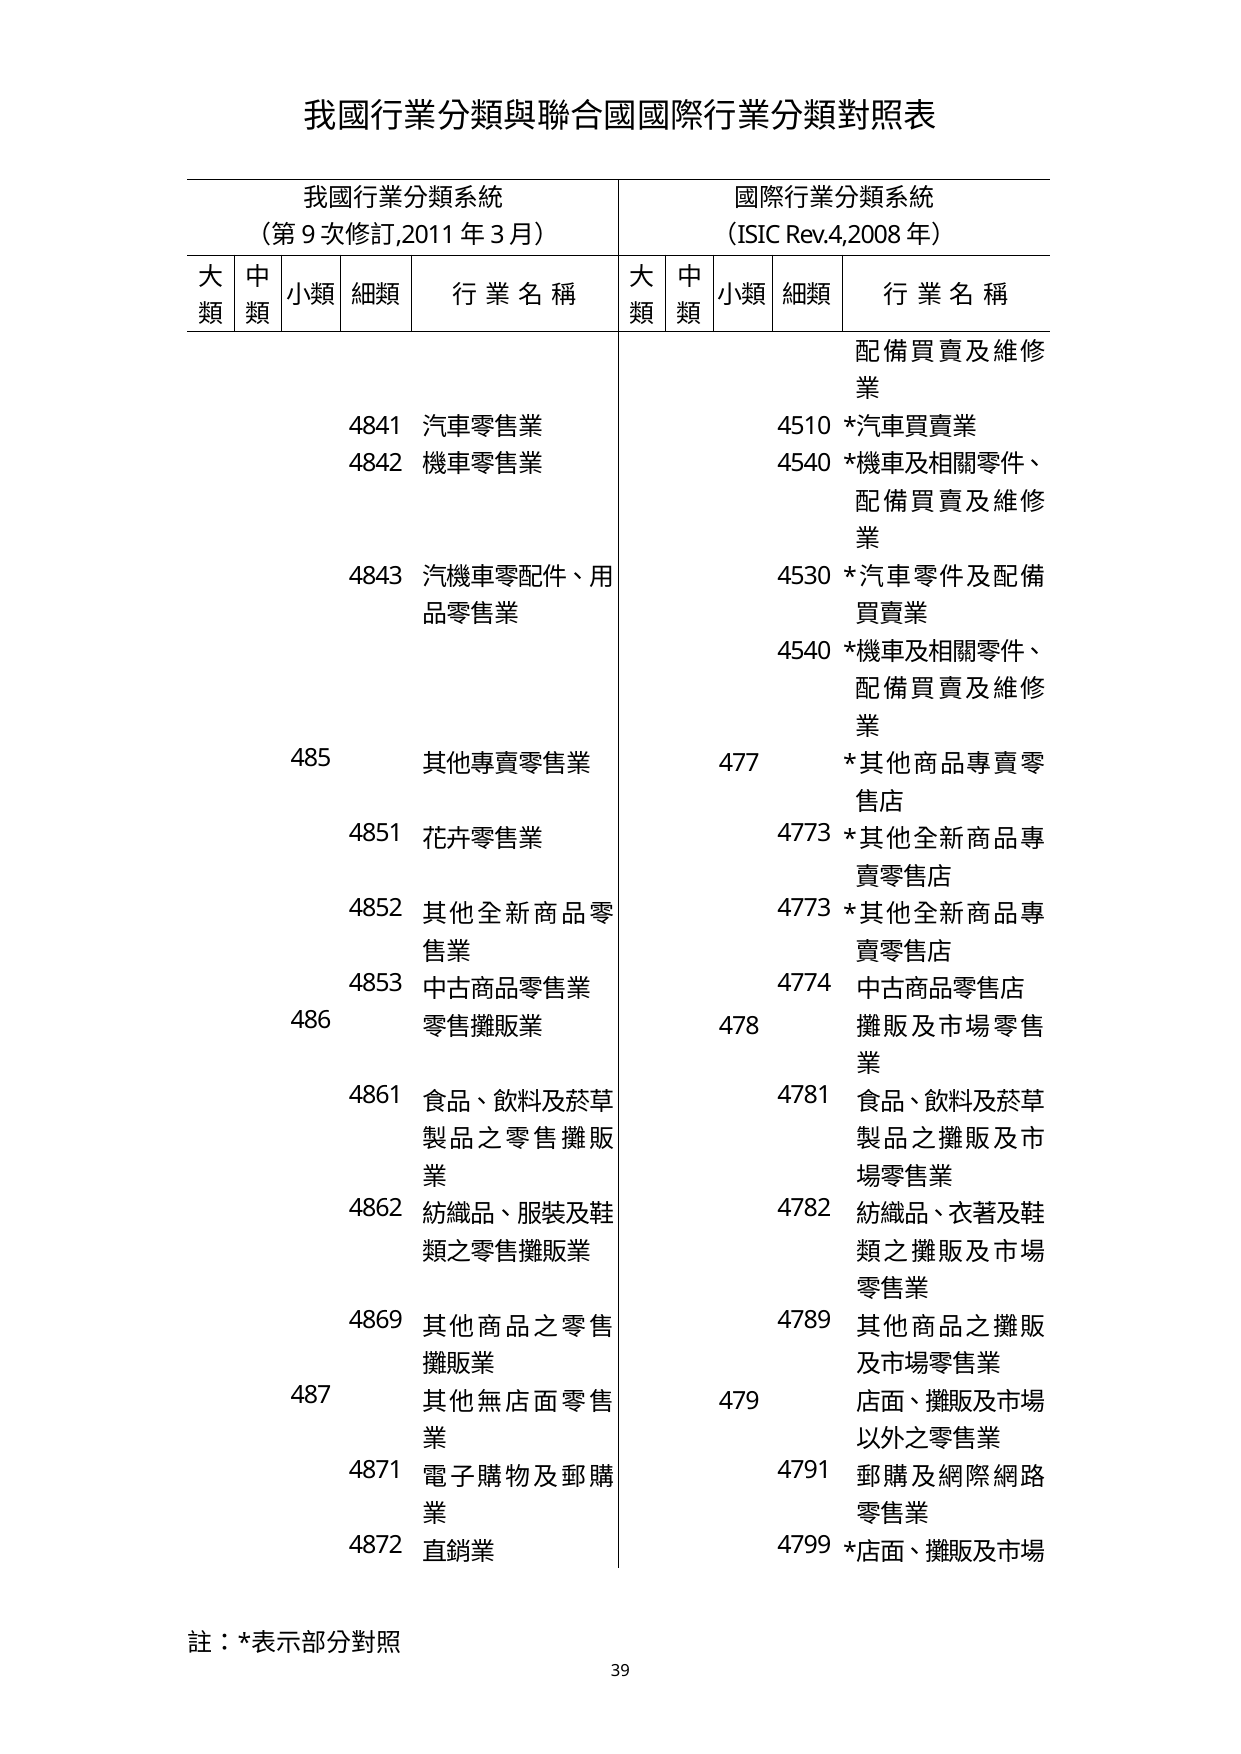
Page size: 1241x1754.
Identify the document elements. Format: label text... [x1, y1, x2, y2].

table_cell [619, 1006, 666, 1081]
table_cell [234, 743, 282, 818]
table_cell [772, 1381, 843, 1456]
table_cell [666, 556, 713, 743]
table_cell [187, 1006, 234, 1081]
table_header 我國行業分類系統 （第9次修訂,2011年3月） [187, 180, 618, 254]
table_cell 汽機車零配件、用品零售業 [412, 556, 618, 743]
table_cell 細類 [773, 256, 842, 331]
table_cell 店面、攤販及市場以外之零售業 [843, 1381, 1050, 1456]
table_cell 中類 [235, 256, 281, 331]
table_cell 中古商品零售業 [412, 968, 618, 1006]
table_cell [234, 893, 282, 968]
table_cell [666, 1456, 713, 1531]
table_cell 行 業 名 稱 [412, 256, 618, 331]
table_cell 食品、飲料及菸草製品之攤販及市場零售業 [843, 1081, 1050, 1193]
table_cell 4841 [341, 406, 412, 443]
table_cell *機車及相關零件、配備買賣及維修業 [843, 443, 1050, 556]
table_cell [619, 1456, 666, 1531]
table_cell [666, 818, 713, 893]
table_cell [713, 332, 772, 406]
table_cell [412, 332, 618, 406]
table_cell [282, 1531, 341, 1568]
table_cell 行 業 名 稱 [843, 256, 1050, 331]
table_cell 478 [713, 1006, 772, 1081]
table_cell [187, 893, 234, 968]
table_header 國際行業分類系統 （ISIC Rev.4,2008年） [619, 180, 1050, 254]
table_cell 4853 [341, 968, 412, 1006]
table_cell [713, 1456, 772, 1531]
table_cell [282, 893, 341, 968]
table_cell 4862 [341, 1193, 412, 1306]
table_cell [713, 556, 772, 743]
table_cell 紡織品、衣著及鞋類之攤販及市場零售業 [843, 1193, 1050, 1306]
table_cell [619, 1081, 666, 1193]
table_cell [619, 818, 666, 893]
table_cell [234, 1006, 282, 1081]
table_cell *其他全新商品專賣零售店 [843, 893, 1050, 968]
table_cell [187, 406, 234, 443]
table_cell [666, 332, 713, 406]
table_cell [666, 1531, 713, 1568]
table_cell 4540 [772, 443, 843, 556]
table_cell 487 [282, 1381, 341, 1456]
table_cell 4773 [772, 893, 843, 968]
table_cell [713, 968, 772, 1006]
table_cell 小類 [714, 256, 772, 331]
table_cell [282, 1456, 341, 1531]
table_cell [282, 443, 341, 556]
table_cell [619, 406, 666, 443]
table_cell 4872 [341, 1531, 412, 1568]
table_cell [187, 443, 234, 556]
table_cell 其他商品之零售攤販業 [412, 1306, 618, 1381]
table_cell 4510 [772, 406, 843, 443]
table_cell [666, 1006, 713, 1081]
table_cell [713, 1193, 772, 1306]
table_cell [187, 1456, 234, 1531]
table_cell 攤販及市場零售業 [843, 1006, 1050, 1081]
table_cell [282, 1193, 341, 1306]
table_cell [713, 893, 772, 968]
table_cell [666, 743, 713, 818]
table_cell [341, 1006, 412, 1081]
table_cell 479 [713, 1381, 772, 1456]
table_cell [666, 1193, 713, 1306]
table_cell [666, 1381, 713, 1456]
table_cell [282, 968, 341, 1006]
table_cell *汽車零件及配備買賣業 *機車及相關零件、配備買賣及維修業 [843, 556, 1050, 743]
table_cell 4774 [772, 968, 843, 1006]
table_cell 直銷業 [412, 1531, 618, 1568]
table_cell 4799 [772, 1531, 843, 1568]
table_cell [666, 443, 713, 556]
table_cell *店面、攤販及市場 [843, 1531, 1050, 1568]
table_cell 花卉零售業 [412, 818, 618, 893]
table_cell [234, 556, 282, 743]
table_cell [341, 1381, 412, 1456]
table_cell [619, 556, 666, 743]
table_cell 4869 [341, 1306, 412, 1381]
table_cell [282, 556, 341, 743]
table_cell [713, 406, 772, 443]
table_cell 其他全新商品零售業 [412, 893, 618, 968]
table_cell [187, 1081, 234, 1193]
table_cell 4842 [341, 443, 412, 556]
table_cell [282, 818, 341, 893]
table_cell [772, 743, 843, 818]
table_cell 零售攤販業 [412, 1006, 618, 1081]
table_cell [234, 1381, 282, 1456]
table_cell [619, 1193, 666, 1306]
table_cell 其他商品之攤販及市場零售業 [843, 1306, 1050, 1381]
table_cell [619, 893, 666, 968]
table_cell 汽車零售業 [412, 406, 618, 443]
table_cell [341, 332, 412, 406]
table_cell 4782 [772, 1193, 843, 1306]
table_cell [234, 1081, 282, 1193]
table_cell [234, 443, 282, 556]
table_cell 中類 [666, 256, 713, 331]
table_cell 4773 [772, 818, 843, 893]
table_cell [187, 743, 234, 818]
table_cell [187, 556, 234, 743]
table_cell [713, 443, 772, 556]
table_cell 485 [282, 743, 341, 818]
table_cell [666, 1081, 713, 1193]
table_cell [187, 332, 234, 406]
table_cell 紡織品、服裝及鞋類之零售攤販業 [412, 1193, 618, 1306]
table_cell 4791 [772, 1456, 843, 1531]
table_cell [282, 332, 341, 406]
table_cell [341, 743, 412, 818]
table_cell 4789 [772, 1306, 843, 1381]
table_cell 配備買賣及維修業 [843, 332, 1050, 406]
table_cell [234, 1456, 282, 1531]
table_cell [713, 1531, 772, 1568]
table_cell 小類 [282, 256, 340, 331]
table_cell 機車零售業 [412, 443, 618, 556]
table_cell 4843 [341, 556, 412, 743]
table_cell 486 [282, 1006, 341, 1081]
table_cell [187, 968, 234, 1006]
table_cell [234, 1531, 282, 1568]
table_cell *其他全新商品專賣零售店 [843, 818, 1050, 893]
table_cell [619, 443, 666, 556]
table_cell [666, 968, 713, 1006]
table_cell 4852 [341, 893, 412, 968]
table_cell 細類 [341, 256, 411, 331]
table_cell [234, 818, 282, 893]
table_cell [666, 893, 713, 968]
table_cell [234, 406, 282, 443]
table_cell [282, 1081, 341, 1193]
table_cell [187, 818, 234, 893]
table_cell [713, 1306, 772, 1381]
table_cell 4851 [341, 818, 412, 893]
table_cell 食品、飲料及菸草製品之零售攤販業 [412, 1081, 618, 1193]
table_cell 大類 [619, 256, 665, 331]
table_cell [713, 1081, 772, 1193]
table_cell [187, 1381, 234, 1456]
table_cell [666, 1306, 713, 1381]
table_cell [666, 406, 713, 443]
table_cell [713, 818, 772, 893]
table_cell 4781 [772, 1081, 843, 1193]
table_cell *其他商品專賣零售店 [843, 743, 1050, 818]
table_cell [619, 332, 666, 406]
table_cell [234, 332, 282, 406]
table_cell [619, 743, 666, 818]
table_cell [187, 1531, 234, 1568]
table_cell [234, 968, 282, 1006]
table_cell [772, 332, 843, 406]
table_cell 其他無店面零售業 [412, 1381, 618, 1456]
table_cell 4530 4540 [772, 556, 843, 743]
table_cell [619, 1306, 666, 1381]
table_cell [619, 1531, 666, 1568]
table_cell [282, 406, 341, 443]
table_cell 4861 [341, 1081, 412, 1193]
table_cell [282, 1306, 341, 1381]
table_cell [187, 1193, 234, 1306]
table_cell 其他專賣零售業 [412, 743, 618, 818]
table_cell 477 [713, 743, 772, 818]
table_cell 大類 [187, 256, 234, 331]
table_cell [234, 1193, 282, 1306]
table_cell 郵購及網際網路零售業 [843, 1456, 1050, 1531]
table_cell [772, 1006, 843, 1081]
table_cell [234, 1306, 282, 1381]
table_cell 4871 [341, 1456, 412, 1531]
table_cell [619, 1381, 666, 1456]
table_cell [619, 968, 666, 1006]
table_cell 中古商品零售店 [843, 968, 1050, 1006]
table_cell [187, 1306, 234, 1381]
table_cell 電子購物及郵購業 [412, 1456, 618, 1531]
table_cell *汽車買賣業 [843, 406, 1050, 443]
